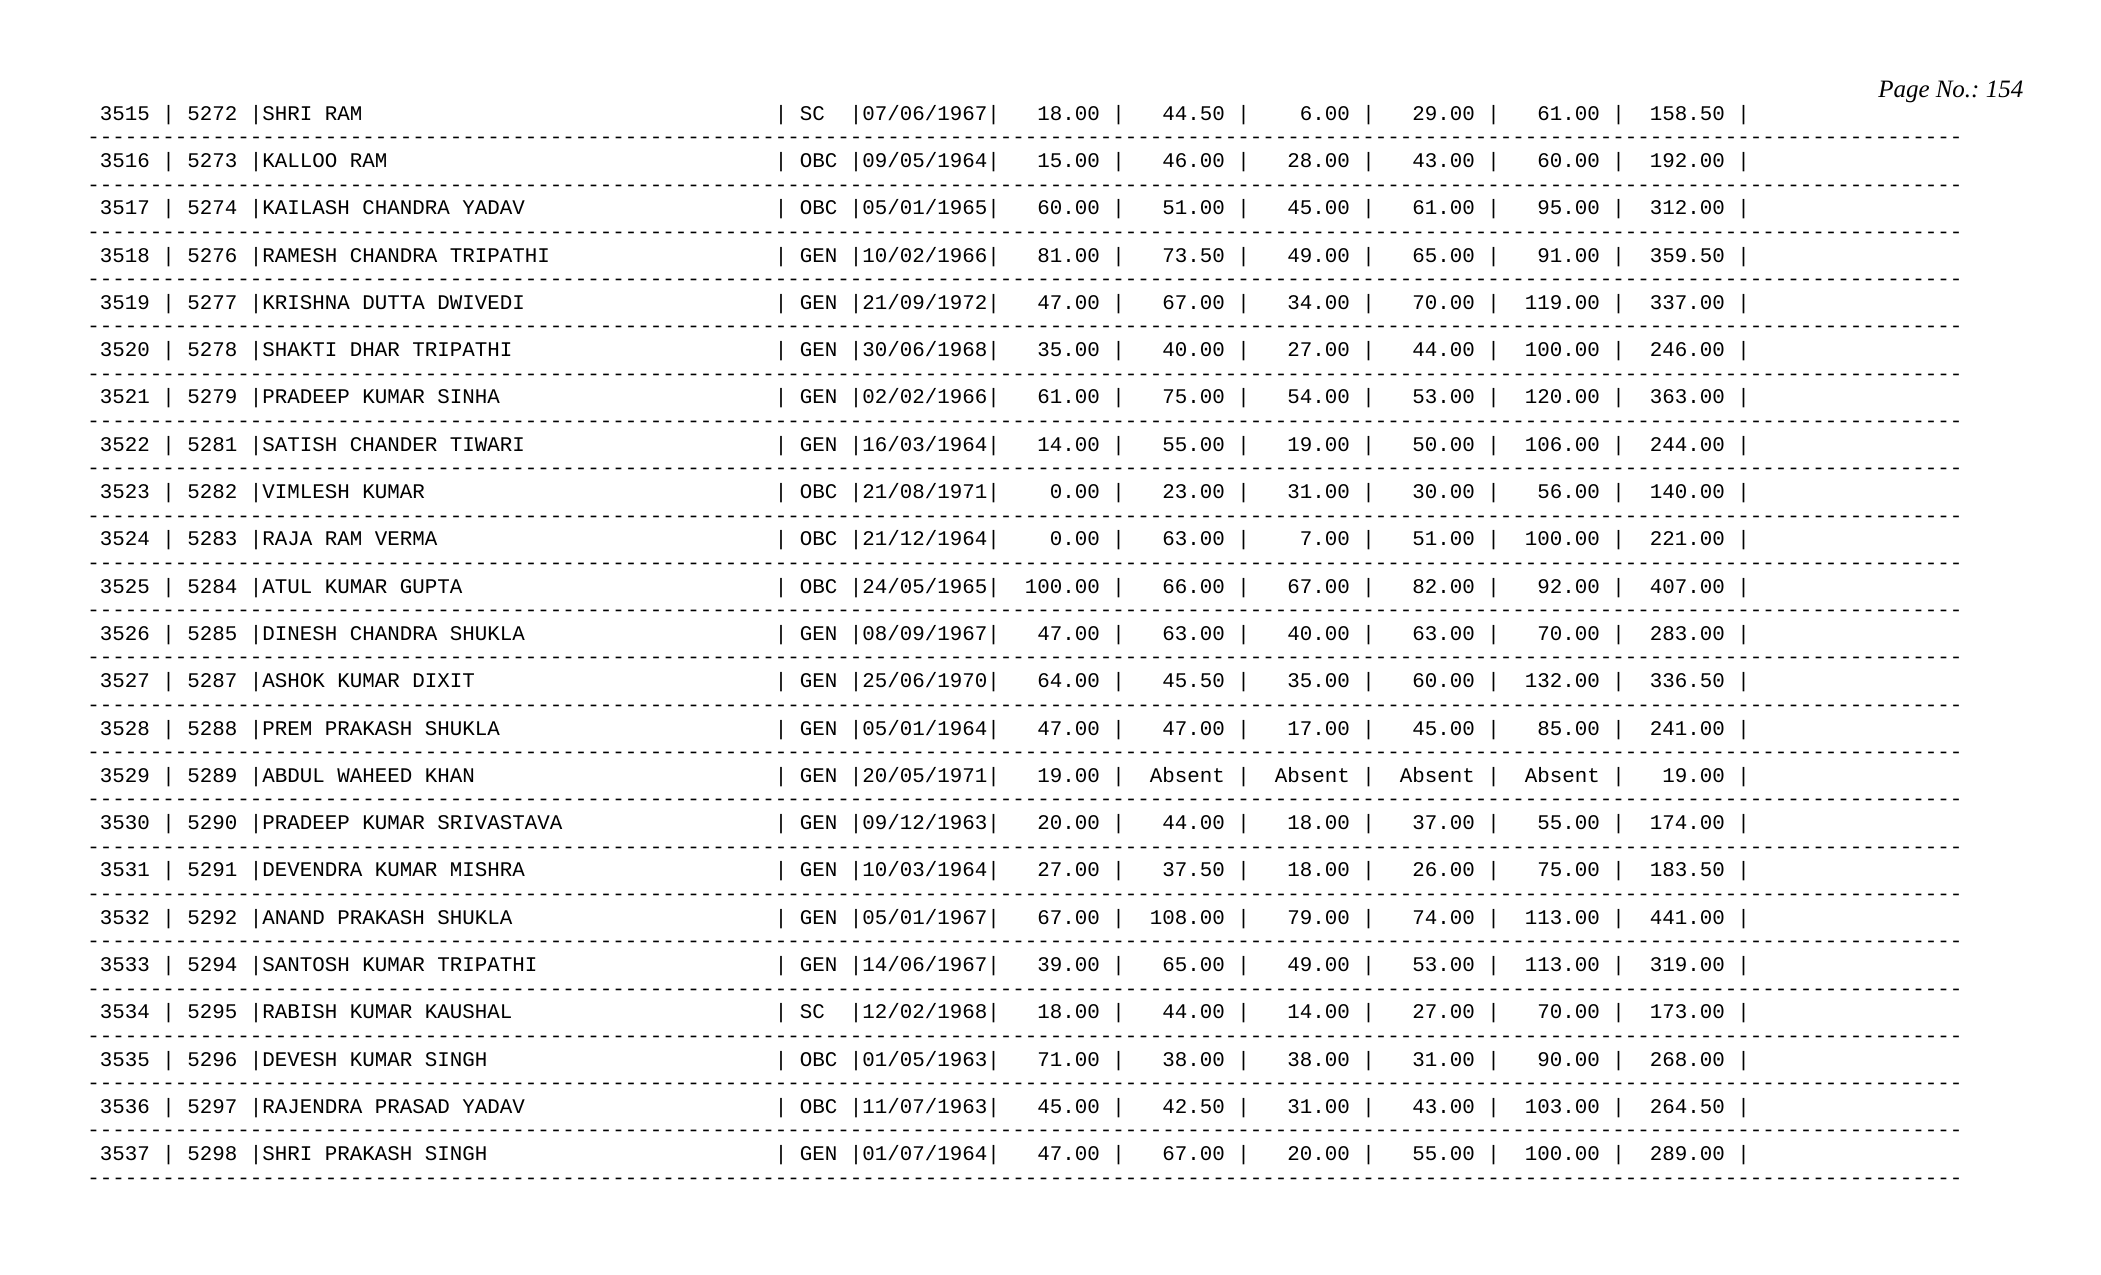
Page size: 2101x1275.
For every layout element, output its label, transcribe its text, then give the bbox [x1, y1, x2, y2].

text 3526 | 5285 |DINESH CHANDRA SHUKLA | GEN |08/09/1967| 47.00 | 63.00 | 40.00 | 63.00 | 70.00 | 283.00 | [87, 623, 2025, 647]
text 3518 | 5276 |RAMESH CHANDRA TRIPATHI | GEN |10/02/1966| 81.00 | 73.50 | 49.00 | 65.00 | 91.00 | 359.50 | [87, 244, 2025, 268]
text 3522 | 5281 |SATISH CHANDER TIWARI | GEN |16/03/1964| 14.00 | 55.00 | 19.00 | 50.00 | 106.00 | 244.00 | [87, 434, 2025, 457]
text ------------------------------------------------------------------------------------------------------------------------------------------------------ [87, 174, 2025, 197]
text 3532 | 5292 |ANAND PRAKASH SHUKLA | GEN |05/01/1967| 67.00 | 108.00 | 79.00 | 74.00 | 113.00 | 441.00 | [87, 907, 2025, 930]
text ------------------------------------------------------------------------------------------------------------------------------------------------------ [87, 599, 2025, 623]
text 3525 | 5284 |ATUL KUMAR GUPTA | OBC |24/05/1965| 100.00 | 66.00 | 67.00 | 82.00 | 92.00 | 407.00 | [87, 576, 2025, 599]
text 3517 | 5274 |KAILASH CHANDRA YADAV | OBC |05/01/1965| 60.00 | 51.00 | 45.00 | 61.00 | 95.00 | 312.00 | [87, 197, 2025, 221]
text 3516 | 5273 |KALLOO RAM | OBC |09/05/1964| 15.00 | 46.00 | 28.00 | 43.00 | 60.00 | 192.00 | [87, 150, 2025, 174]
text ------------------------------------------------------------------------------------------------------------------------------------------------------ [87, 694, 2025, 717]
text 3535 | 5296 |DEVESH KUMAR SINGH | OBC |01/05/1963| 71.00 | 38.00 | 38.00 | 31.00 | 90.00 | 268.00 | [87, 1048, 2025, 1072]
text ------------------------------------------------------------------------------------------------------------------------------------------------------ [87, 741, 2025, 765]
text ------------------------------------------------------------------------------------------------------------------------------------------------------ [87, 1025, 2025, 1048]
text ------------------------------------------------------------------------------------------------------------------------------------------------------ [87, 363, 2025, 386]
text ------------------------------------------------------------------------------------------------------------------------------------------------------ [87, 978, 2025, 1001]
text 3523 | 5282 |VIMLESH KUMAR | OBC |21/08/1971| 0.00 | 23.00 | 31.00 | 30.00 | 56.00 | 140.00 | [87, 481, 2025, 505]
text ------------------------------------------------------------------------------------------------------------------------------------------------------ [87, 1119, 2025, 1143]
text 3520 | 5278 |SHAKTI DHAR TRIPATHI | GEN |30/06/1968| 35.00 | 40.00 | 27.00 | 44.00 | 100.00 | 246.00 | [87, 339, 2025, 363]
text 3531 | 5291 |DEVENDRA KUMAR MISHRA | GEN |10/03/1964| 27.00 | 37.50 | 18.00 | 26.00 | 75.00 | 183.50 | [87, 859, 2025, 883]
text ------------------------------------------------------------------------------------------------------------------------------------------------------ [87, 1167, 2025, 1190]
text ------------------------------------------------------------------------------------------------------------------------------------------------------ [87, 316, 2025, 339]
text 3528 | 5288 |PREM PRAKASH SHUKLA | GEN |05/01/1964| 47.00 | 47.00 | 17.00 | 45.00 | 85.00 | 241.00 | [87, 717, 2025, 741]
text ------------------------------------------------------------------------------------------------------------------------------------------------------ [87, 1072, 2025, 1096]
text ------------------------------------------------------------------------------------------------------------------------------------------------------ [87, 788, 2025, 812]
text ------------------------------------------------------------------------------------------------------------------------------------------------------ [87, 457, 2025, 481]
text 3534 | 5295 |RABISH KUMAR KAUSHAL | SC |12/02/1968| 18.00 | 44.00 | 14.00 | 27.00 | 70.00 | 173.00 | [87, 1001, 2025, 1025]
text ------------------------------------------------------------------------------------------------------------------------------------------------------ [87, 221, 2025, 244]
text ------------------------------------------------------------------------------------------------------------------------------------------------------ [87, 930, 2025, 954]
text 3524 | 5283 |RAJA RAM VERMA | OBC |21/12/1964| 0.00 | 63.00 | 7.00 | 51.00 | 100.00 | 221.00 | [87, 528, 2025, 552]
text 3536 | 5297 |RAJENDRA PRASAD YADAV | OBC |11/07/1963| 45.00 | 42.50 | 31.00 | 43.00 | 103.00 | 264.50 | [87, 1096, 2025, 1119]
text ------------------------------------------------------------------------------------------------------------------------------------------------------ [87, 647, 2025, 670]
text 3527 | 5287 |ASHOK KUMAR DIXIT | GEN |25/06/1970| 64.00 | 45.50 | 35.00 | 60.00 | 132.00 | 336.50 | [87, 670, 2025, 694]
text ------------------------------------------------------------------------------------------------------------------------------------------------------ [87, 410, 2025, 434]
text ------------------------------------------------------------------------------------------------------------------------------------------------------ [87, 883, 2025, 907]
text ------------------------------------------------------------------------------------------------------------------------------------------------------ [87, 126, 2025, 150]
text 3519 | 5277 |KRISHNA DUTTA DWIVEDI | GEN |21/09/1972| 47.00 | 67.00 | 34.00 | 70.00 | 119.00 | 337.00 | [87, 292, 2025, 316]
text 3521 | 5279 |PRADEEP KUMAR SINHA | GEN |02/02/1966| 61.00 | 75.00 | 54.00 | 53.00 | 120.00 | 363.00 | [87, 386, 2025, 410]
text 3530 | 5290 |PRADEEP KUMAR SRIVASTAVA | GEN |09/12/1963| 20.00 | 44.00 | 18.00 | 37.00 | 55.00 | 174.00 | [87, 812, 2025, 836]
text 3529 | 5289 |ABDUL WAHEED KHAN | GEN |20/05/1971| 19.00 | Absent | Absent | Absent | Absent | 19.00 | [87, 765, 2025, 788]
text 3537 | 5298 |SHRI PRAKASH SINGH | GEN |01/07/1964| 47.00 | 67.00 | 20.00 | 55.00 | 100.00 | 289.00 | [87, 1143, 2025, 1167]
text ------------------------------------------------------------------------------------------------------------------------------------------------------ [87, 505, 2025, 528]
text ------------------------------------------------------------------------------------------------------------------------------------------------------ [87, 836, 2025, 859]
text ------------------------------------------------------------------------------------------------------------------------------------------------------ [87, 268, 2025, 292]
text ------------------------------------------------------------------------------------------------------------------------------------------------------ [87, 552, 2025, 576]
text 3533 | 5294 |SANTOSH KUMAR TRIPATHI | GEN |14/06/1967| 39.00 | 65.00 | 49.00 | 53.00 | 113.00 | 319.00 | [87, 954, 2025, 978]
text 3515 | 5272 |SHRI RAM | SC |07/06/1967| 18.00 | 44.50 | 6.00 | 29.00 | 61.00 | 158.50 | [87, 103, 2025, 126]
